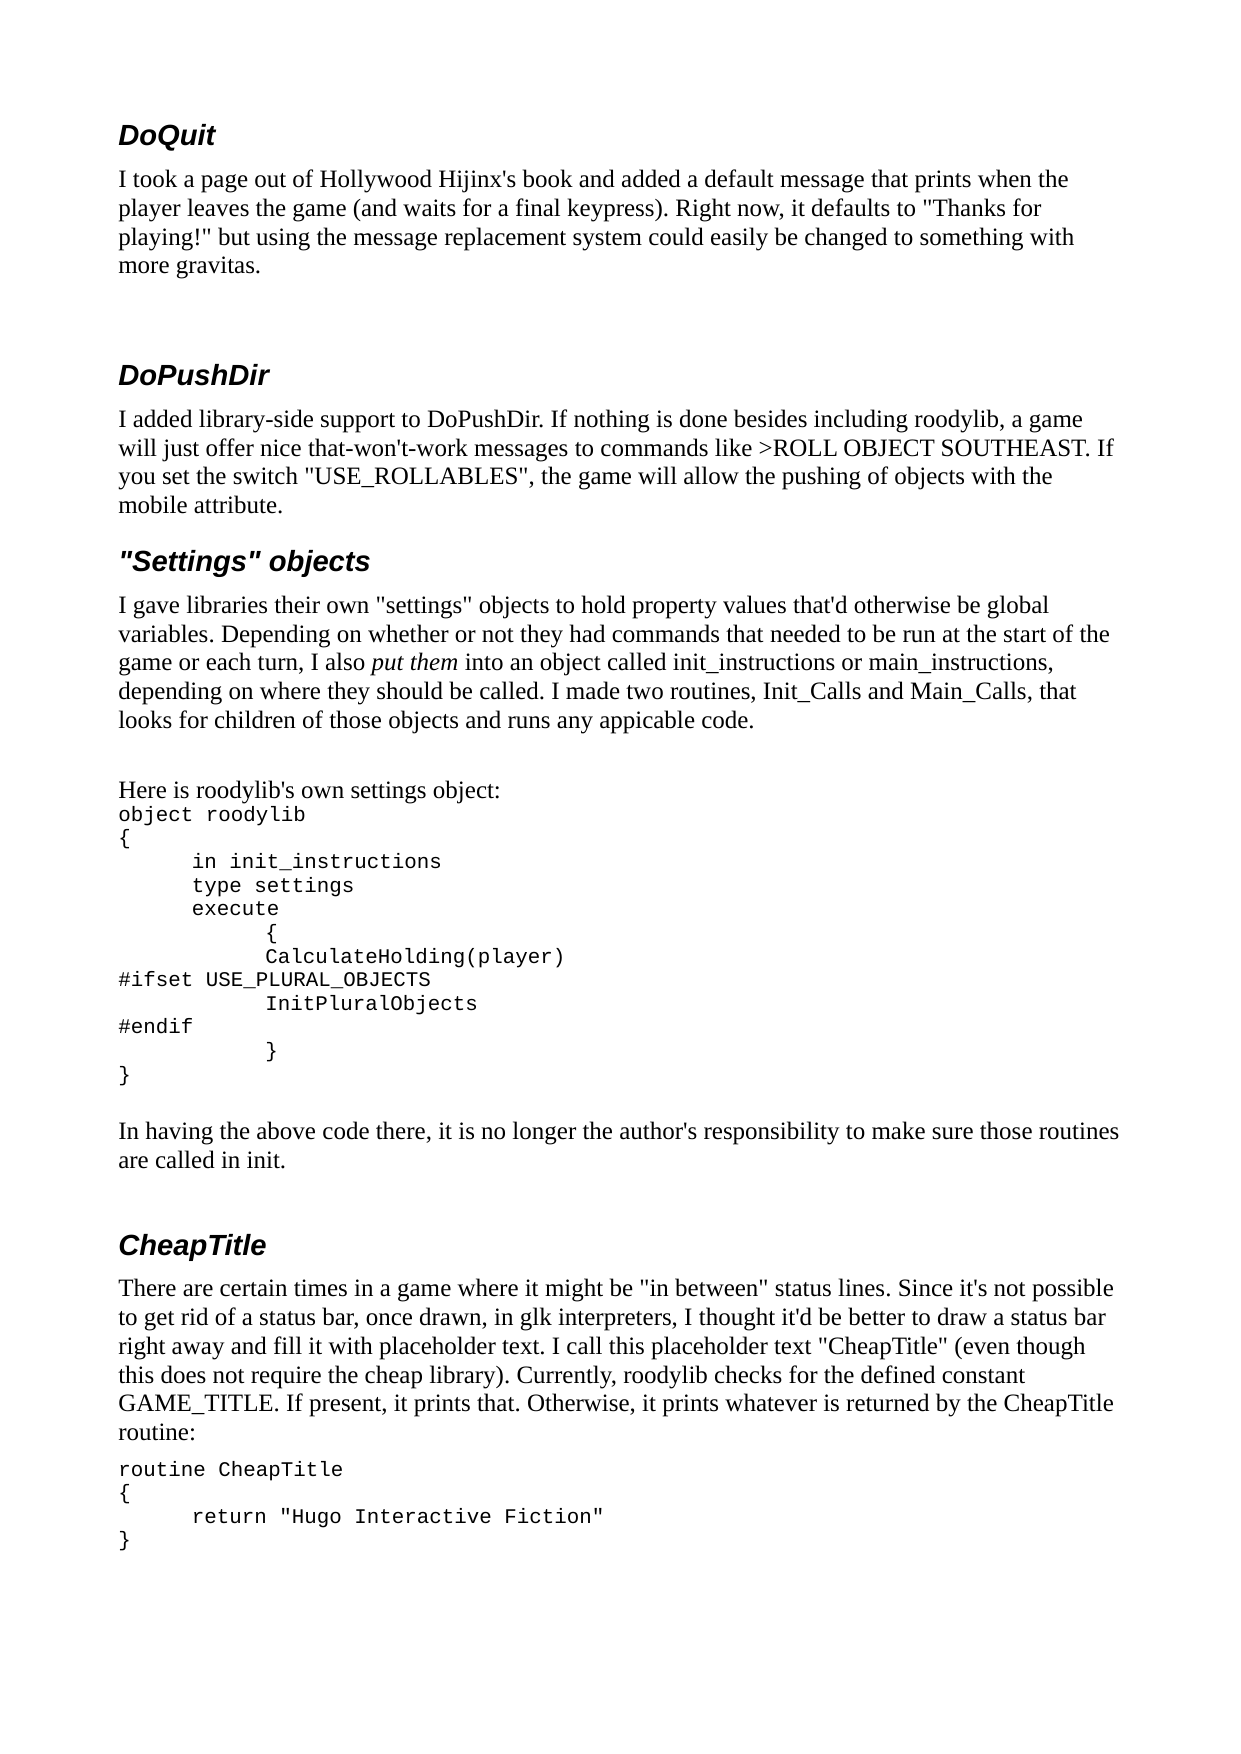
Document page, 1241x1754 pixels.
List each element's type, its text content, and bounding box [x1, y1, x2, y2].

text type settings [118, 875, 1122, 898]
text { [118, 827, 1122, 851]
text InitPluralObjects [118, 993, 1122, 1017]
text Here is roodylib's own settings object: [118, 775, 1122, 804]
text #endif [118, 1017, 1122, 1040]
text routine CheapTitle [118, 1458, 1122, 1482]
text object roodylib [118, 804, 1122, 827]
text { [118, 1482, 1122, 1506]
subtitle "Settings" objects [118, 544, 1122, 577]
subtitle DoPushDir [118, 358, 1122, 391]
subtitle DoQuit [118, 118, 1122, 152]
text CalculateHolding(player) [118, 946, 1122, 969]
text I gave libraries their own "settings" objects to hold property values that'd otherwise be global variables. Depending on whether or not they had commands that needed to be run at the start of the game or each turn, I also put them into an object called init_instructions or main_instructions, depending on where they should be called. I made two routines, Init_Calls and Main_Calls, that looks for children of those objects and runs any appicable code. [118, 590, 1122, 734]
text } [118, 1040, 1122, 1064]
text return "Hugo Interactive Fiction" [118, 1506, 1122, 1529]
text There are certain times in a game where it might be "in between" status lines. Since it's not possible to get rid of a status bar, once drawn, in glk interpreters, I thought it'd be better to draw a status bar right away and fill it with placeholder text. I call this placeholder text "CheapTitle" (even though this does not require the cheap library). Currently, roodylib checks for the defined constant GAME_TITLE. If present, it prints that. Otherwise, it prints whatever is returned by the CheapTitle routine: [118, 1273, 1122, 1446]
text } [118, 1529, 1122, 1553]
text In having the above code there, it is no longer the author's responsibility to make sure those routines are called in init. [118, 1116, 1122, 1174]
text I took a page out of Hollywood Hijinx's book and added a default message that prints when the player leaves the game (and waits for a final keypress). Right now, it defaults to "Thanks for playing!" but using the message replacement system could easily be changed to something with more gravitas. [118, 164, 1122, 279]
text I added library-side support to DoPushDir. If nothing is done besides including roodylib, a game will just offer nice that-won't-work messages to commands like >ROLL OBJECT SOUTHEAST. If you set the switch "USE_ROLLABLES", the game will allow the pushing of objects with the mobile attribute. [118, 404, 1122, 519]
text { [118, 922, 1122, 946]
text in init_instructions [118, 851, 1122, 875]
text } [118, 1064, 1122, 1087]
text execute [118, 898, 1122, 922]
subtitle CheapTitle [118, 1227, 1122, 1261]
text #ifset USE_PLURAL_OBJECTS [118, 969, 1122, 993]
